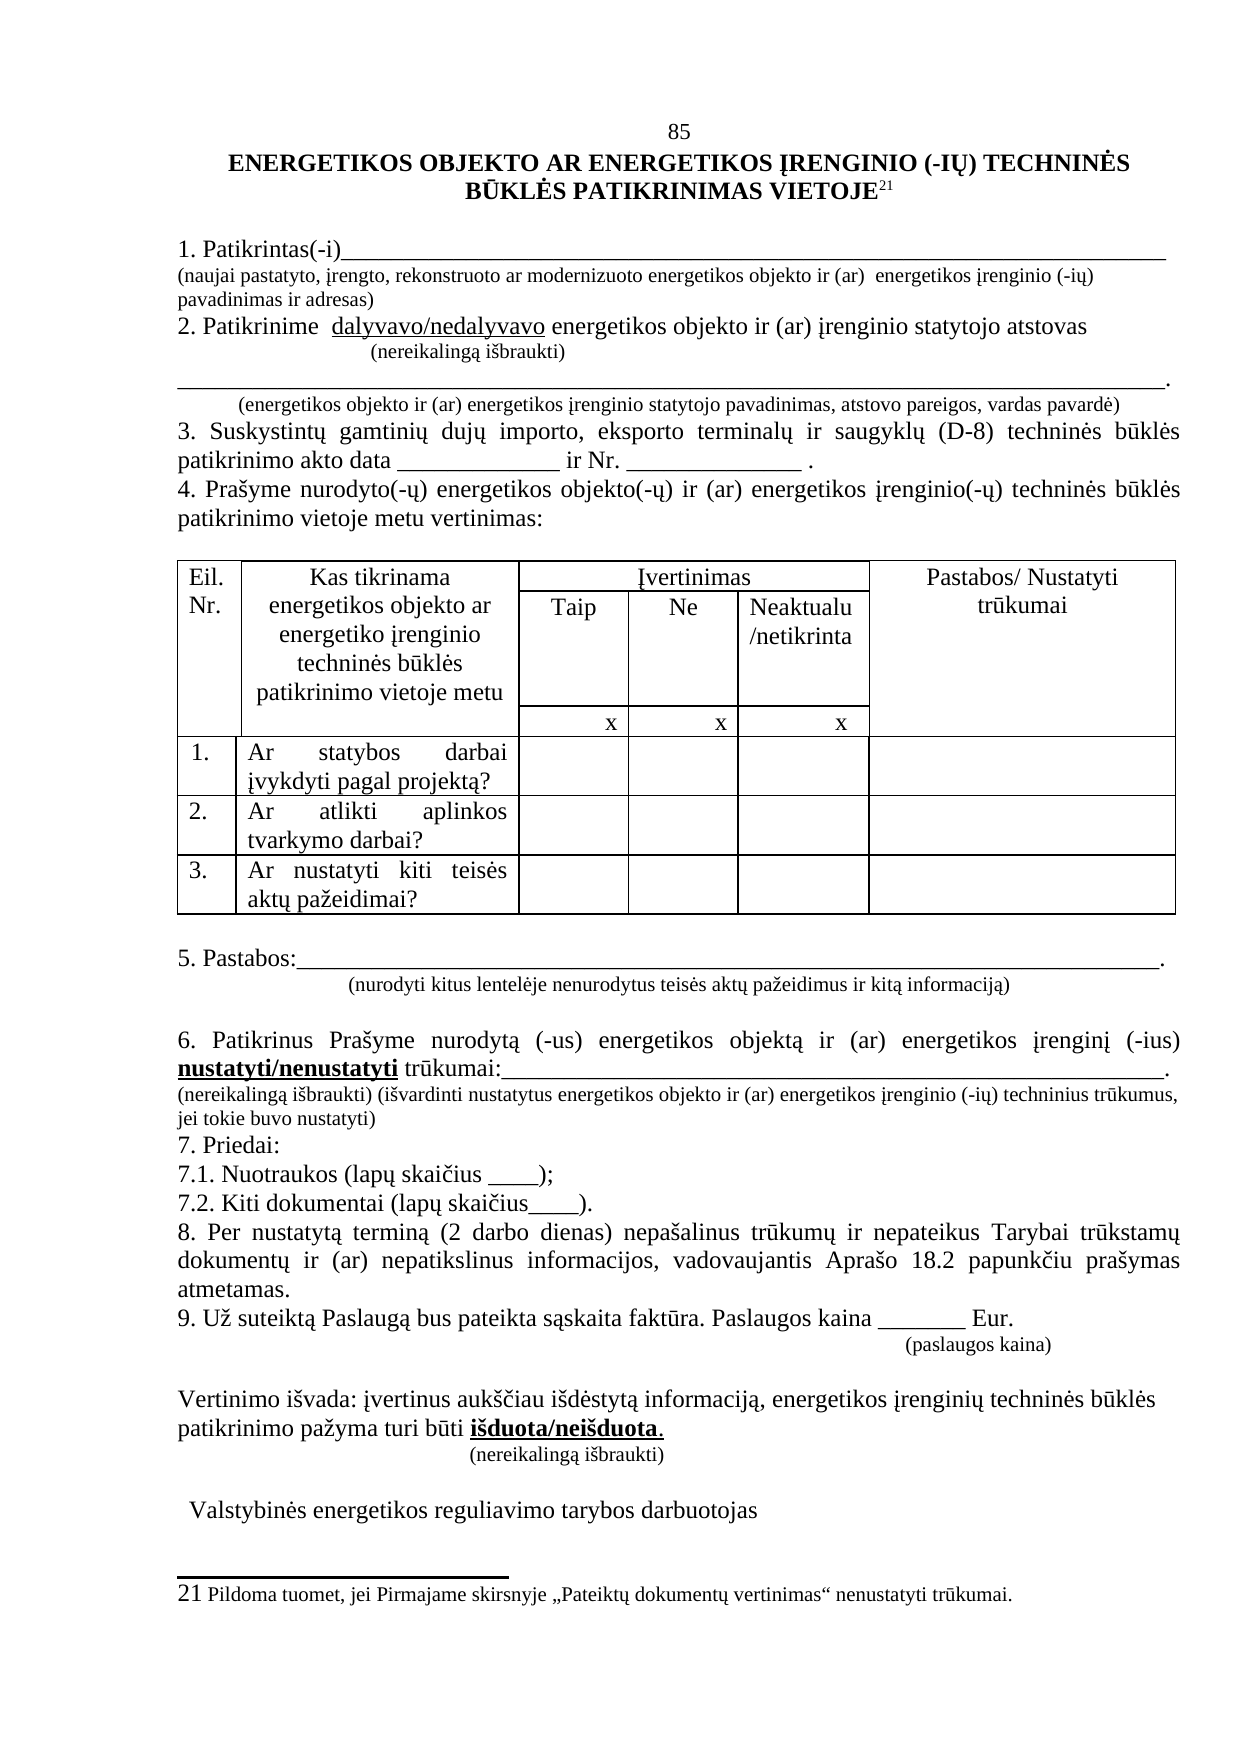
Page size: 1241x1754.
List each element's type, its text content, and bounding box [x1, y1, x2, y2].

text 8. Per nustatytą terminą (2 darbo dienas) nepašalinus trūkumų ir nepateikus Tarybai trūkstamų dokumentų ir (ar) nepatikslinus informacijos, vadovaujantis Aprašo 18.2 papunkčiu prašymas atmetamas. [177, 1217, 1181, 1303]
text (nereikalingą išbraukti) [177, 339, 1181, 363]
table_cell Ar nustatyti kiti teisės aktų pažeidimai? [237, 856, 518, 913]
table_header Kas tikrinama energetikos objekto ar energetiko įrenginio techninės būklės patikrinimo vietoje metu [242, 562, 518, 705]
table_cell Ar statybos darbai įvykdyti pagal projektą? [237, 737, 518, 795]
text 7.2. Kiti dokumentai (lapų skaičius____). [177, 1188, 1181, 1217]
table_cell Ar atlikti aplinkos tvarkymo darbai? [237, 796, 518, 854]
table_cell [520, 856, 628, 913]
text 1. Patikrintas(-i)__________________________________________________________________ [177, 234, 1181, 263]
table_cell [739, 737, 868, 795]
table_cell [739, 796, 868, 854]
table_cell [870, 737, 1175, 795]
table_cell Taip [520, 592, 628, 705]
text 2. Patikrinime dalyvavo/nedalyvavo energetikos objekto ir (ar) įrenginio statytojo atstovas [177, 311, 1181, 339]
text 6. Patikrinus Prašyme nurodytą (-us) energetikos objektą ir (ar) energetikos įrenginį (-ius) nustatyti/nenustatyti trūkumai:_____________________________________________________. [177, 1025, 1181, 1082]
table_cell [242, 705, 518, 736]
table_cell x [520, 707, 628, 736]
text Vertinimo išvada: įvertinus aukščiau išdėstytą informaciją, energetikos įrenginių techninės būklės patikrinimo pažyma turi būti išduota/neišduota. [177, 1384, 1181, 1442]
table_cell [629, 737, 737, 795]
table_cell [520, 737, 628, 795]
table_cell [870, 796, 1175, 854]
text ENERGETIKOS OBJEKTO AR ENERGETIKOS ĮRENGINIO (-IŲ) TECHNINĖS BŪKLĖS PATIKRINIMAS VIETOJE [177, 148, 1181, 205]
table_cell [629, 796, 737, 854]
text 7. Priedai: [177, 1130, 1181, 1159]
table_cell [870, 856, 1175, 913]
table_cell [520, 796, 628, 854]
text _______________________________________________________________________________. [177, 363, 1181, 392]
table_header Eil. Nr. [178, 561, 241, 736]
table_header Pastabos/ Nustatyti trūkumai [870, 561, 1175, 736]
text (energetikos objekto ir (ar) energetikos įrenginio statytojo pavadinimas, atstovo pareigos, vardas pavardė) [177, 392, 1181, 416]
table_cell Ne [629, 592, 737, 705]
table_cell [739, 856, 868, 913]
table_cell 2. [178, 796, 235, 854]
table_header Valstybinės energetikos reguliavimo tarybos darbuotojas [177, 1495, 1177, 1562]
text 5. Pastabos:_____________________________________________________________________. [177, 943, 1181, 972]
text (nurodyti kitus lentelėje nenurodytus teisės aktų pažeidimus ir kitą informaciją) [177, 972, 1181, 996]
table_cell 3. [178, 856, 235, 913]
text 4. Prašyme nurodyto(-ų) energetikos objekto(-ų) ir (ar) energetikos įrenginio(-ų) techninės būklės patikrinimo vietoje metu vertinimas: [177, 474, 1181, 531]
table_cell x [629, 707, 737, 736]
table_header Įvertinimas [520, 562, 869, 590]
text Pildoma tuomet, jei Pirmajame skirsnyje „Pateiktų dokumentų vertinimas“ nenustatyti trūkumai. [177, 1578, 1181, 1606]
text (nereikalingą išbraukti) [447, 1442, 1181, 1466]
text 3. Suskystintų gamtinių dujų importo, eksporto terminalų ir saugyklų (D-8) techninės būklės patikrinimo akto data _____________ ir Nr. ______________ . [177, 416, 1181, 474]
text (nereikalingą išbraukti) (išvardinti nustatytus energetikos objekto ir (ar) energetikos įrenginio (-ių) techninius trūkumus, jei tokie buvo nustatyti) [177, 1082, 1181, 1130]
text (naujai pastatyto, įrengto, rekonstruoto ar modernizuoto energetikos objekto ir (ar) energetikos įrenginio (-ių) pavadinimas ir adresas) [177, 263, 1181, 311]
table_cell 1. [178, 737, 235, 795]
table_cell Neaktualu/netikrinta [739, 592, 869, 705]
text (paslaugos kaina) [447, 1332, 1181, 1356]
text 7.1. Nuotraukos (lapų skaičius ____); [177, 1159, 1181, 1188]
table_cell [629, 856, 737, 913]
text 9. Už suteiktą Paslaugą bus pateikta sąskaita faktūra. Paslaugos kaina _______ Eur. [177, 1303, 1181, 1332]
table_cell x [739, 707, 869, 736]
